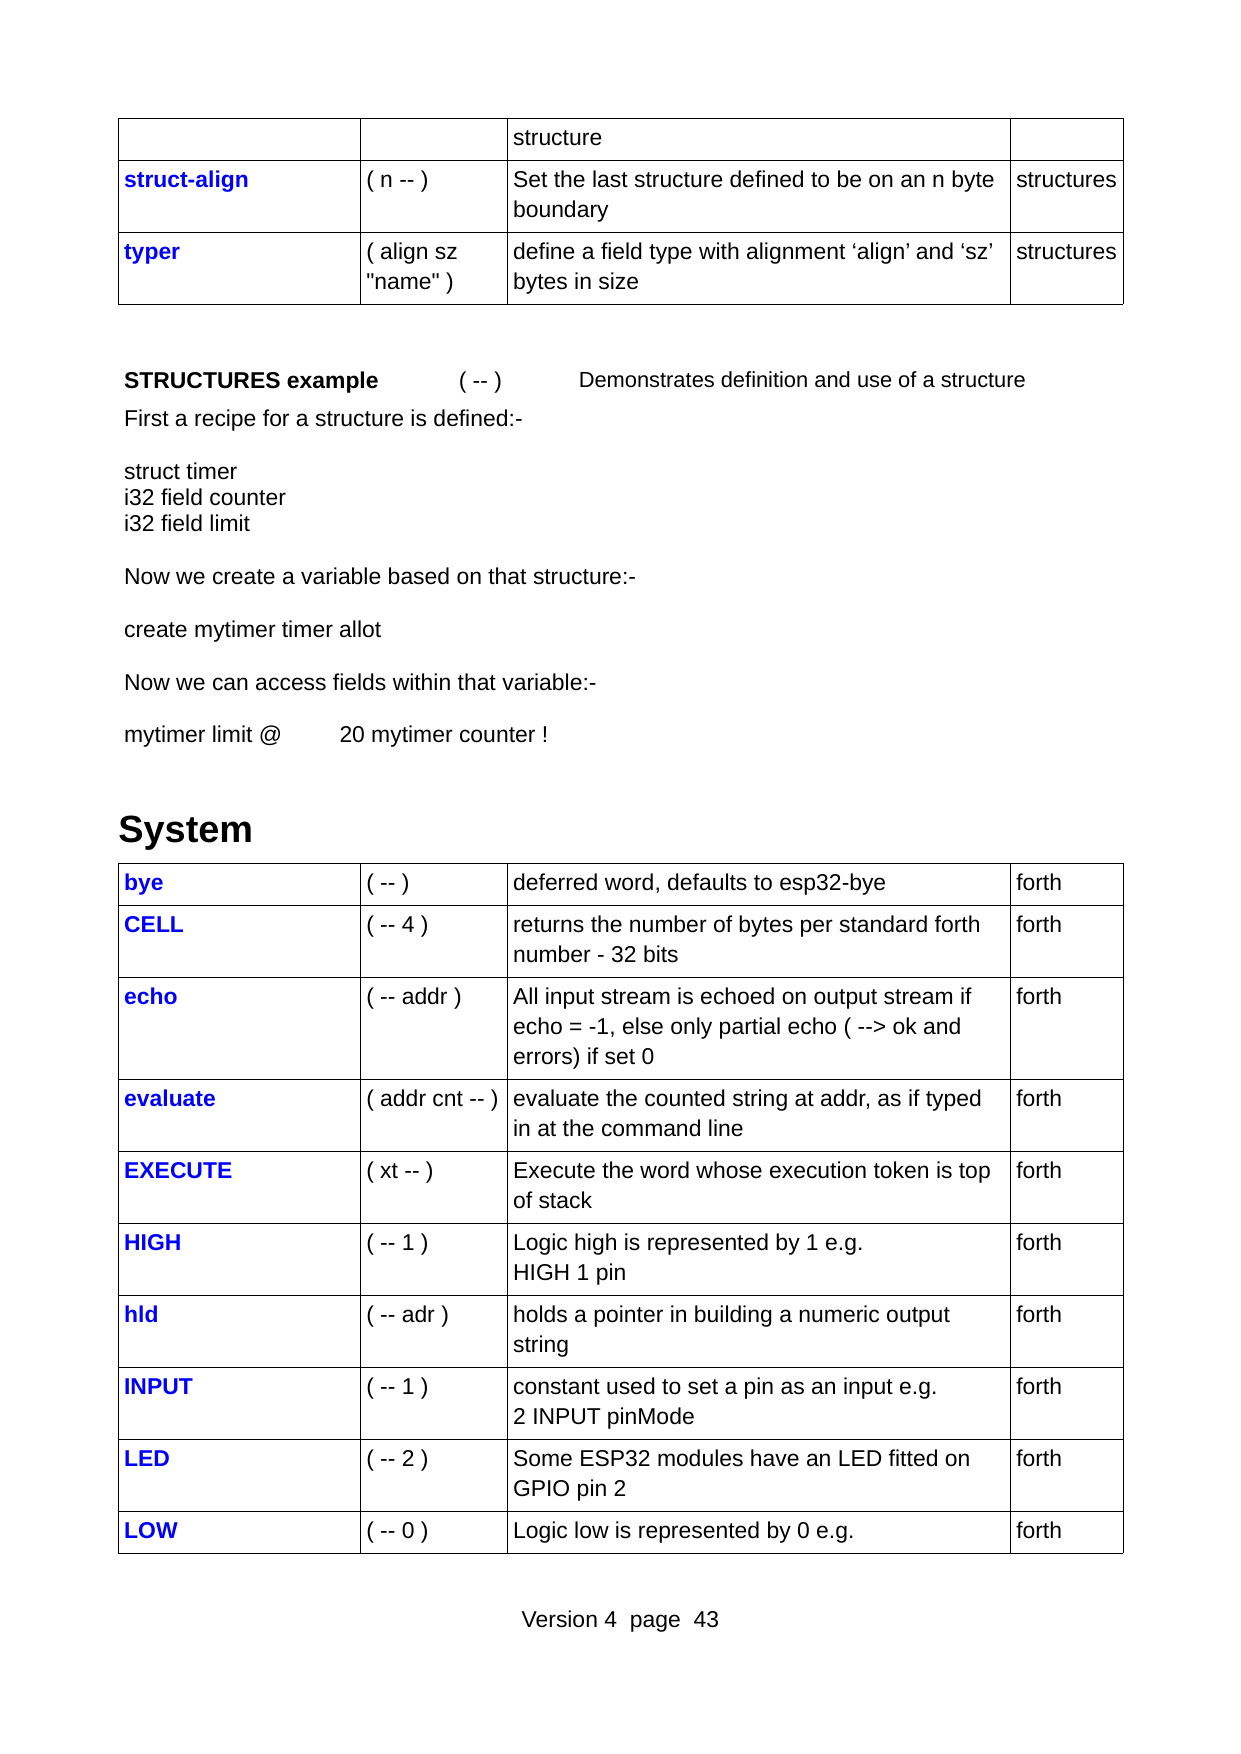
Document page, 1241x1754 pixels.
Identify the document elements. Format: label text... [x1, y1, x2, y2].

table_cell First a recipe for a structure is defined:- struct timer i32 field counter i32 field limit Now we create a variable based on that structure:- create mytimer timer allot Now we can access fields within that variable:- mytimer limit @ 20 mytimer counter ! [118, 399, 1123, 753]
table_cell LOW [119, 1512, 360, 1553]
table_cell ( xt -- ) [361, 1152, 507, 1223]
table_cell define a field type with alignment ‘align’ and ‘sz’ bytes in size [508, 233, 1010, 304]
table_cell ( align sz "name" ) [361, 233, 507, 304]
table_cell structures [1011, 161, 1123, 232]
table_header ( -- ) [361, 864, 507, 905]
table_cell ( -- 1 ) [361, 1224, 507, 1295]
table_cell INPUT [119, 1368, 360, 1439]
table_cell ( -- 2 ) [361, 1440, 507, 1511]
table_cell HIGH [119, 1224, 360, 1295]
table_cell Execute the word whose execution token is top of stack [508, 1152, 1010, 1223]
table_cell forth [1011, 1512, 1123, 1553]
table_cell ( -- 0 ) [361, 1512, 507, 1553]
table_cell typer [119, 233, 360, 304]
table_cell echo [119, 978, 360, 1079]
table_cell ( n -- ) [361, 161, 507, 232]
table_cell All input stream is echoed on output stream if echo = -1, else only partial echo ( --> ok and errors) if set 0 [508, 978, 1010, 1079]
table_cell returns the number of bytes per standard forth number - 32 bits [508, 906, 1010, 977]
table_cell hld [119, 1296, 360, 1367]
table_cell forth [1011, 1440, 1123, 1511]
table_cell CELL [119, 906, 360, 977]
table_cell ( -- 1 ) [361, 1368, 507, 1439]
table_cell [1011, 119, 1123, 160]
table_cell constant used to set a pin as an input e.g. 2 INPUT pinMode [508, 1368, 1010, 1439]
table_cell forth [1011, 1152, 1123, 1223]
table_cell ( -- 4 ) [361, 906, 507, 977]
table_cell EXECUTE [119, 1152, 360, 1223]
table_cell Logic low is represented by 0 e.g. [508, 1512, 1010, 1553]
table_header ( -- ) [453, 361, 573, 399]
table_cell evaluate the counted string at addr, as if typed in at the command line [508, 1080, 1010, 1151]
table_header bye [119, 864, 360, 905]
table_cell forth [1011, 978, 1123, 1079]
table_cell evaluate [119, 1080, 360, 1151]
table_cell ( -- addr ) [361, 978, 507, 1079]
table_cell forth [1011, 1368, 1123, 1439]
table_cell forth [1011, 1224, 1123, 1295]
table_header forth [1011, 864, 1123, 905]
table_header STRUCTURES example [118, 361, 453, 399]
table_cell forth [1011, 1296, 1123, 1367]
table_cell [361, 119, 507, 160]
table_cell Some ESP32 modules have an LED fitted on GPIO pin 2 [508, 1440, 1010, 1511]
table_cell structure [508, 119, 1010, 160]
table_cell Logic high is represented by 1 e.g. HIGH 1 pin [508, 1224, 1010, 1295]
table_cell Set the last structure defined to be on an n byte boundary [508, 161, 1010, 232]
table_cell ( -- adr ) [361, 1296, 507, 1367]
table_header deferred word, defaults to esp32-bye [508, 864, 1010, 905]
table_cell struct-align [119, 161, 360, 232]
table_cell LED [119, 1440, 360, 1511]
subtitle System [118, 807, 1122, 851]
table_cell holds a pointer in building a numeric output string [508, 1296, 1010, 1367]
table_cell [119, 119, 360, 160]
table_cell forth [1011, 1080, 1123, 1151]
table_cell ( addr cnt -- ) [361, 1080, 507, 1151]
table_header Demonstrates definition and use of a structure [573, 361, 1123, 399]
table_cell forth [1011, 906, 1123, 977]
table_cell structures [1011, 233, 1123, 304]
